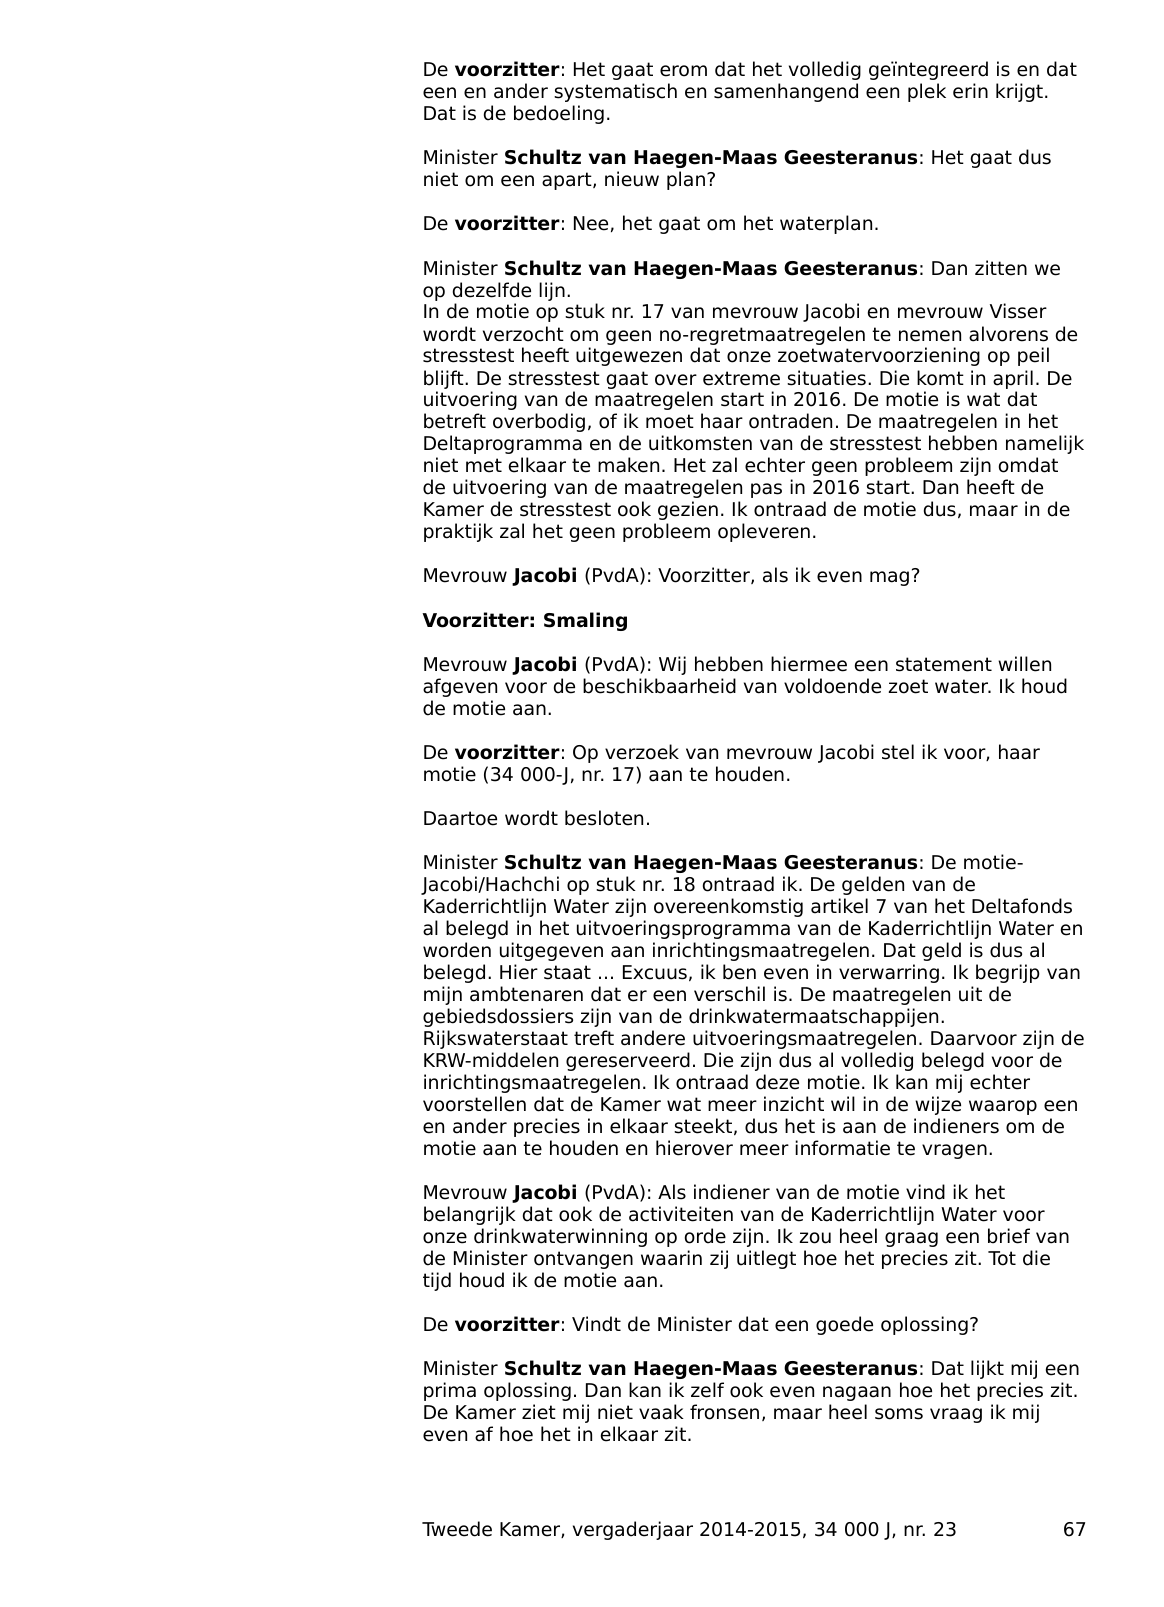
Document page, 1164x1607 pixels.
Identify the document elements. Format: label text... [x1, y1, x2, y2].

text De voorzitter: Op verzoek van mevrouw Jacobi stel ik voor, haar motie (34 000-J, nr. 17) aan te houden. [422, 742, 1087, 786]
text De voorzitter: Het gaat erom dat het volledig geïntegreerd is en dat een en ander systematisch en samenhangend een plek erin krijgt. Dat is de bedoeling. [422, 59, 1087, 125]
text Minister Schultz van Haegen-Maas Geesteranus: Dat lijkt mij een prima oplossing. Dan kan ik zelf ook even nagaan hoe het precies zit. De Kamer ziet mij niet vaak fronsen, maar heel soms vraag ik mij even af hoe het in elkaar zit. [422, 1358, 1087, 1446]
text Mevrouw Jacobi (PvdA): Als indiener van de motie vind ik het belangrijk dat ook de activiteiten van de Kaderrichtlijn Water voor onze drinkwaterwinning op orde zijn. Ik zou heel graag een brief van de Minister ontvangen waarin zij uitlegt hoe het precies zit. Tot die tijd houd ik de motie aan. [422, 1182, 1087, 1292]
text In de motie op stuk nr. 17 van mevrouw Jacobi en mevrouw Visser wordt verzocht om geen no-regretmaatregelen te nemen alvorens de stresstest heeft uitgewezen dat onze zoetwatervoorziening op peil blijft. De stresstest gaat over extreme situaties. Die komt in april. De uitvoering van de maatregelen start in 2016. De motie is wat dat betreft overbodig, of ik moet haar ontraden. De maatregelen in het Deltaprogramma en de uitkomsten van de stresstest hebben namelijk niet met elkaar te maken. Het zal echter geen probleem zijn omdat de uitvoering van de maatregelen pas in 2016 start. Dan heeft de Kamer de stresstest ook gezien. Ik ontraad de motie dus, maar in de praktijk zal het geen probleem opleveren. [422, 301, 1087, 543]
text Mevrouw Jacobi (PvdA): Voorzitter, als ik even mag? [422, 565, 1087, 587]
text Minister Schultz van Haegen-Maas Geesteranus: De motie-Jacobi/Hachchi op stuk nr. 18 ontraad ik. De gelden van de Kaderrichtlijn Water zijn overeenkomstig artikel 7 van het Deltafonds al belegd in het uitvoeringsprogramma van de Kaderrichtlijn Water en worden uitgegeven aan inrichtingsmaatregelen. Dat geld is dus al belegd. Hier staat ... Excuus, ik ben even in verwarring. Ik begrijp van mijn ambtenaren dat er een verschil is. De maatregelen uit de gebiedsdossiers zijn van de drinkwatermaatschappijen. Rijkswaterstaat treft andere uitvoeringsmaatregelen. Daarvoor zijn de KRW-middelen gereserveerd. Die zijn dus al volledig belegd voor de inrichtingsmaatregelen. Ik ontraad deze motie. Ik kan mij echter voorstellen dat de Kamer wat meer inzicht wil in de wijze waarop een en ander precies in elkaar steekt, dus het is aan de indieners om de motie aan te houden en hierover meer informatie te vragen. [422, 852, 1087, 1160]
text Daartoe wordt besloten. [422, 808, 1087, 830]
text De voorzitter: Nee, het gaat om het waterplan. [422, 213, 1087, 235]
text Minister Schultz van Haegen-Maas Geesteranus: Dan zitten we op dezelfde lijn. [422, 257, 1087, 301]
text Mevrouw Jacobi (PvdA): Wij hebben hiermee een statement willen afgeven voor de beschikbaarheid van voldoende zoet water. Ik houd de motie aan. [422, 654, 1087, 720]
text Minister Schultz van Haegen-Maas Geesteranus: Het gaat dus niet om een apart, nieuw plan? [422, 147, 1087, 191]
text De voorzitter: Vindt de Minister dat een goede oplossing? [422, 1314, 1087, 1336]
subtitle Voorzitter: Smaling [422, 609, 1087, 632]
